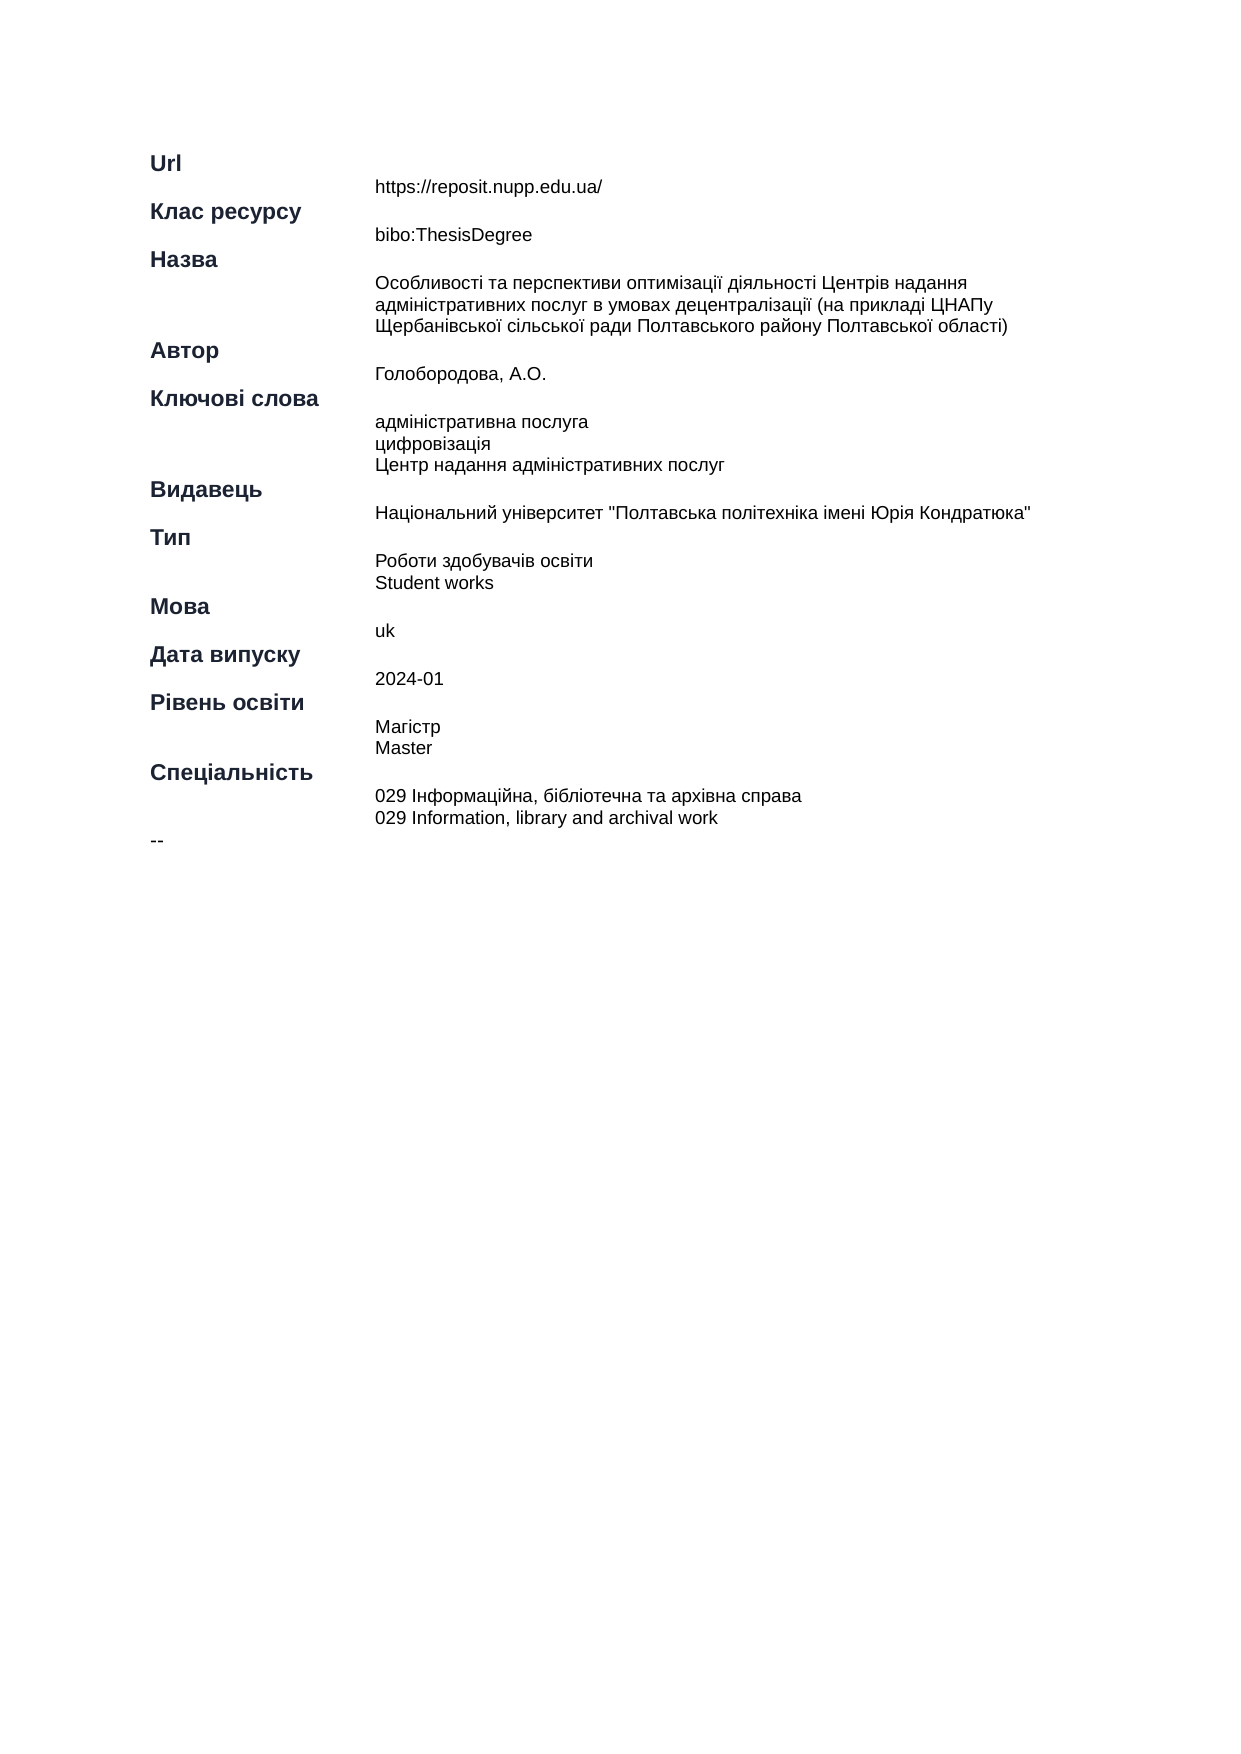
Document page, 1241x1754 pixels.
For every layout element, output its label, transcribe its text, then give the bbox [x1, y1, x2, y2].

text bibo:ThesisDegree [375, 224, 1090, 246]
text -- [150, 828, 1090, 852]
text Особливості та перспективи оптимізації діяльності Центрів надання адміністративних послуг в умовах децентралізації (на прикладі ЦНАПу Щербанівської сільської ради Полтавського району Полтавської області) [375, 272, 1090, 337]
text Магістр [375, 715, 1090, 737]
text Тип [150, 524, 1090, 550]
text Student works [375, 572, 1090, 593]
text Роботи здобувачів освіти [375, 550, 1090, 572]
text uk [375, 619, 1090, 641]
text Автор [150, 337, 1090, 363]
text Національний університет "Полтавська політехніка імені Юрія Кондратюка" [375, 502, 1090, 524]
text Мова [150, 593, 1090, 619]
text Клас ресурсу [150, 198, 1090, 224]
text Дата випуску [150, 641, 1090, 667]
text 2024-01 [375, 667, 1090, 689]
text цифровізація [375, 433, 1090, 454]
text Рівень освіти [150, 689, 1090, 715]
text Master [375, 737, 1090, 758]
text 029 Інформаційна, бібліотечна та архівна справа [375, 785, 1090, 806]
text https://reposit.nupp.edu.ua/ [375, 176, 1090, 198]
text 029 Information, library and archival work [375, 806, 1090, 828]
text Видавець [150, 476, 1090, 502]
text Голобородова, А.О. [375, 363, 1090, 385]
text Центр надання адміністративних послуг [375, 454, 1090, 476]
text Назва [150, 246, 1090, 272]
text адміністративна послуга [375, 411, 1090, 433]
text Url [150, 150, 1090, 176]
text Ключові слова [150, 385, 1090, 411]
text Спеціальність [150, 758, 1090, 785]
